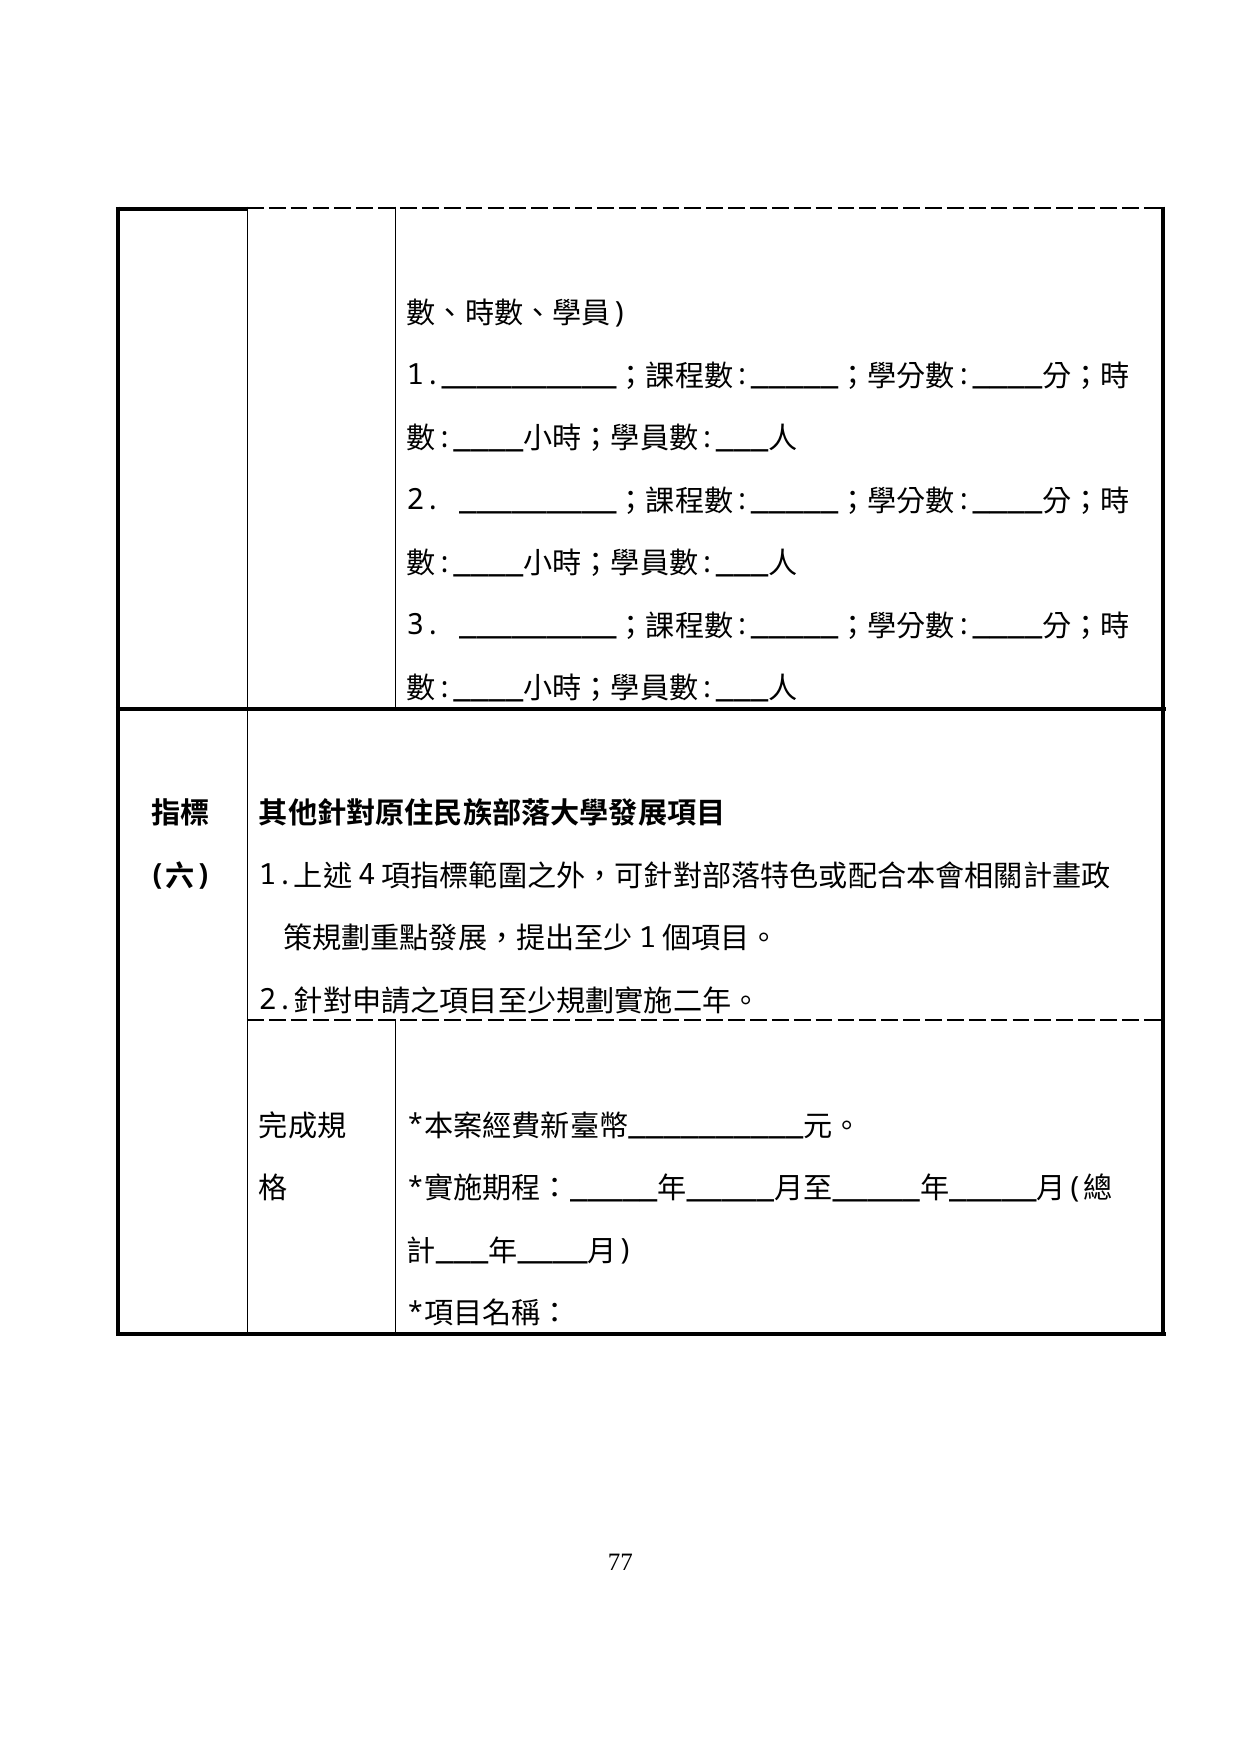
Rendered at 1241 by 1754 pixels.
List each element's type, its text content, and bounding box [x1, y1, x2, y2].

table_cell 數、時數、學員) 1.__________；課程數:_____；學分數:____分；時數:____小時；學員數:___人 2. _________；課程數:_____；學分數:____分；時數:____小時；學員數:___人 3. _________；課程數:_____；學分數:____分；時數:____小時；學員數:___人 [396, 207, 1161, 707]
table_cell *本案經費新臺幣__________元。 *實施期程：_____年_____月至_____年_____月(總計___年____月) *項目名稱： [396, 1019, 1161, 1332]
table_cell 指標 (六) [120, 711, 247, 1332]
table_cell 完成規格 [248, 1019, 395, 1332]
table_cell [248, 207, 395, 707]
table_cell 其他針對原住民族部落大學發展項目 1.上述4項指標範圍之外，可針對部落特色或配合本會相關計畫政策規劃重點發展，提出至少1個項目。 2.針對申請之項目至少規劃實施二年。 [248, 711, 1161, 1019]
table_cell [120, 211, 247, 707]
